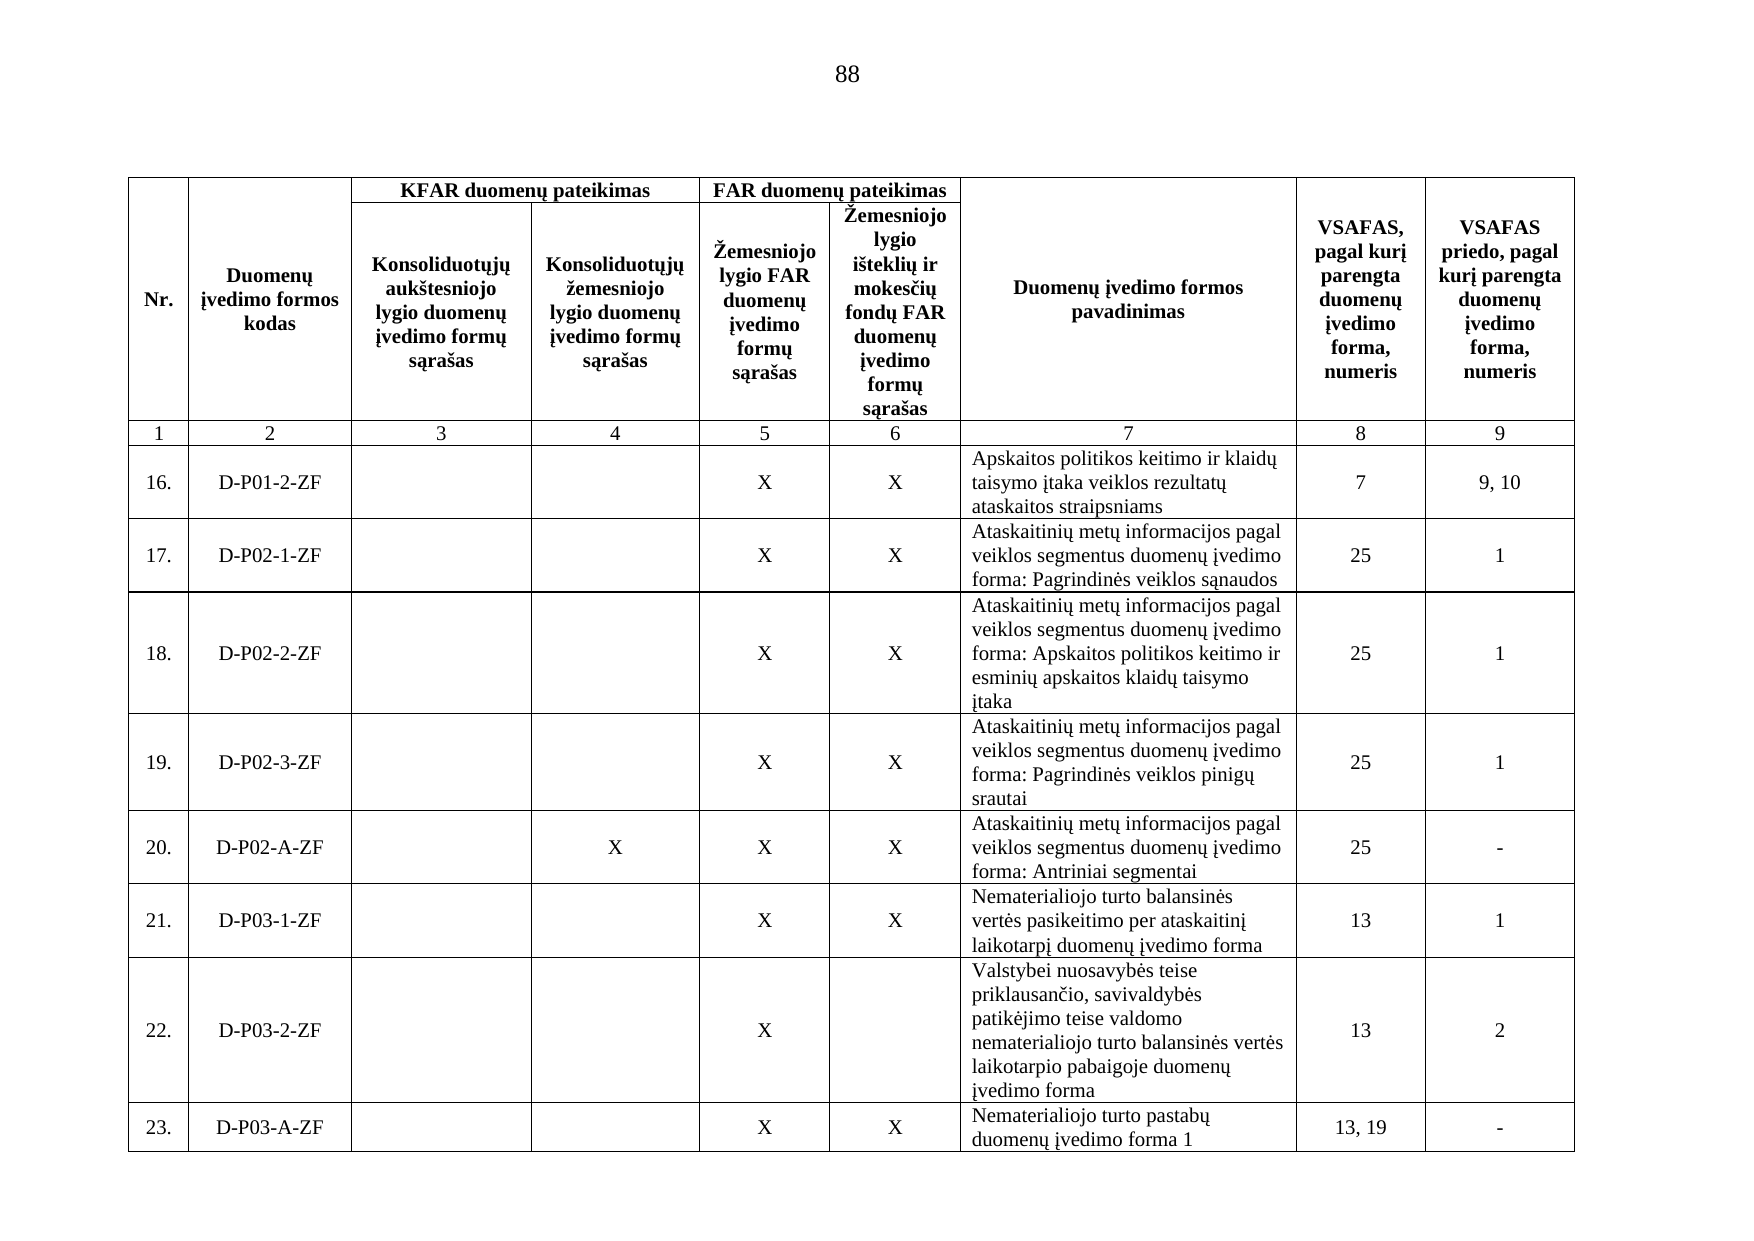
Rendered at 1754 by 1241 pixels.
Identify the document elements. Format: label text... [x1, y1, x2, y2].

table_cell 21. [129, 884, 188, 957]
table_cell X [700, 1103, 829, 1151]
table_cell [352, 593, 531, 713]
table_cell 19. [129, 714, 188, 810]
table_cell Ataskaitinių metų informacijos pagal veiklos segmentus duomenų įvedimo forma: Antriniai segmentai [961, 811, 1296, 883]
table_cell Žemesniojo lygio FAR duomenų įvedimo formų sąrašas [700, 203, 829, 420]
table_cell 7 [1297, 446, 1425, 518]
table_cell [532, 714, 699, 810]
table_cell 17. [129, 519, 188, 591]
table_cell X [700, 884, 829, 957]
table_cell 23. [129, 1103, 188, 1151]
table_cell [830, 958, 960, 1102]
table_cell 6 [830, 421, 960, 445]
table_header Duomenų įvedimo formos pavadinimas [961, 178, 1296, 420]
table_cell D-P01-2-ZF [189, 446, 351, 518]
table_cell D-P02-1-ZF [189, 519, 351, 591]
table_header VSAFAS priedo, pagal kurį parengta duomenų įvedimo forma, numeris [1426, 178, 1574, 420]
table_cell D-P03-2-ZF [189, 958, 351, 1102]
table_cell [352, 714, 531, 810]
table_cell [532, 593, 699, 713]
table_cell 1 [1426, 519, 1574, 591]
table_cell X [700, 811, 829, 883]
table_cell Konsoliduotųjų aukštesniojo lygio duomenų įvedimo formų sąrašas [352, 203, 531, 420]
table_cell X [830, 593, 960, 713]
table_cell Nematerialiojo turto balansinės vertės pasikeitimo per ataskaitinį laikotarpį duomenų įvedimo forma [961, 884, 1296, 957]
table_cell D-P02-2-ZF [189, 593, 351, 713]
table_cell X [830, 714, 960, 810]
table_cell [532, 1103, 699, 1151]
table_cell 25 [1297, 714, 1425, 810]
table_cell - [1426, 811, 1574, 883]
table_cell X [830, 884, 960, 957]
table_cell [352, 958, 531, 1102]
table_cell X [700, 593, 829, 713]
table_cell [352, 884, 531, 957]
table_cell 25 [1297, 519, 1425, 591]
table_cell 13 [1297, 884, 1425, 957]
table_cell D-P02-3-ZF [189, 714, 351, 810]
table_header FAR duomenų pateikimas [700, 178, 960, 202]
table_cell Ataskaitinių metų informacijos pagal veiklos segmentus duomenų įvedimo forma: Pagrindinės veiklos sąnaudos [961, 519, 1296, 591]
table_cell X [830, 446, 960, 518]
table_cell - [1426, 1103, 1574, 1151]
table_cell 2 [189, 421, 351, 445]
table_cell Nematerialiojo turto pastabų duomenų įvedimo forma 1 [961, 1103, 1296, 1151]
table_cell 25 [1297, 811, 1425, 883]
table_cell 4 [532, 421, 699, 445]
table_cell 1 [1426, 714, 1574, 810]
table_cell X [830, 811, 960, 883]
table_cell X [830, 1103, 960, 1151]
table_cell 2 [1426, 958, 1574, 1102]
table_header KFAR duomenų pateikimas [352, 178, 699, 202]
table_cell [532, 519, 699, 591]
table_cell 13, 19 [1297, 1103, 1425, 1151]
table_cell Apskaitos politikos keitimo ir klaidų taisymo įtaka veiklos rezultatų ataskaitos straipsniams [961, 446, 1296, 518]
table_cell [352, 519, 531, 591]
table_cell 8 [1297, 421, 1425, 445]
table_cell 16. [129, 446, 188, 518]
table_cell 1 [129, 421, 188, 445]
table_cell D-P02-A-ZF [189, 811, 351, 883]
table_cell Ataskaitinių metų informacijos pagal veiklos segmentus duomenų įvedimo forma: Apskaitos politikos keitimo ir esminių apskaitos klaidų taisymo įtaka [961, 593, 1296, 713]
table_header VSAFAS, pagal kurį parengta duomenų įvedimo forma, numeris [1297, 178, 1425, 420]
table_cell Ataskaitinių metų informacijos pagal veiklos segmentus duomenų įvedimo forma: Pagrindinės veiklos pinigų srautai [961, 714, 1296, 810]
table_cell Valstybei nuosavybės teise priklausančio, savivaldybės patikėjimo teise valdomo nematerialiojo turto balansinės vertės laikotarpio pabaigoje duomenų įvedimo forma [961, 958, 1296, 1102]
table_cell [532, 884, 699, 957]
table_cell 18. [129, 593, 188, 713]
table_cell [352, 1103, 531, 1151]
table_cell 5 [700, 421, 829, 445]
table_cell D-P03-1-ZF [189, 884, 351, 957]
table_cell Konsoliduotųjų žemesniojo lygio duomenų įvedimo formų sąrašas [532, 203, 699, 420]
table_cell 13 [1297, 958, 1425, 1102]
table_cell X [532, 811, 699, 883]
table_cell 20. [129, 811, 188, 883]
table_cell 7 [961, 421, 1296, 445]
table_cell D-P03-A-ZF [189, 1103, 351, 1151]
table_cell [532, 446, 699, 518]
table_cell 9 [1426, 421, 1574, 445]
table_cell 1 [1426, 593, 1574, 713]
table_cell 9, 10 [1426, 446, 1574, 518]
table_cell Žemesniojo lygio išteklių ir mokesčių fondų FAR duomenų įvedimo formų sąrašas [830, 203, 960, 420]
table_cell X [700, 714, 829, 810]
table_header Duomenų įvedimo formos kodas [189, 178, 351, 420]
table_cell 1 [1426, 884, 1574, 957]
table_cell X [700, 958, 829, 1102]
table_cell [352, 811, 531, 883]
table_cell 22. [129, 958, 188, 1102]
table_cell X [700, 446, 829, 518]
table_cell X [830, 519, 960, 591]
table_cell [532, 958, 699, 1102]
table_cell [352, 446, 531, 518]
table_cell 25 [1297, 593, 1425, 713]
table_cell X [700, 519, 829, 591]
table_cell 3 [352, 421, 531, 445]
table_header Nr. [129, 178, 188, 420]
